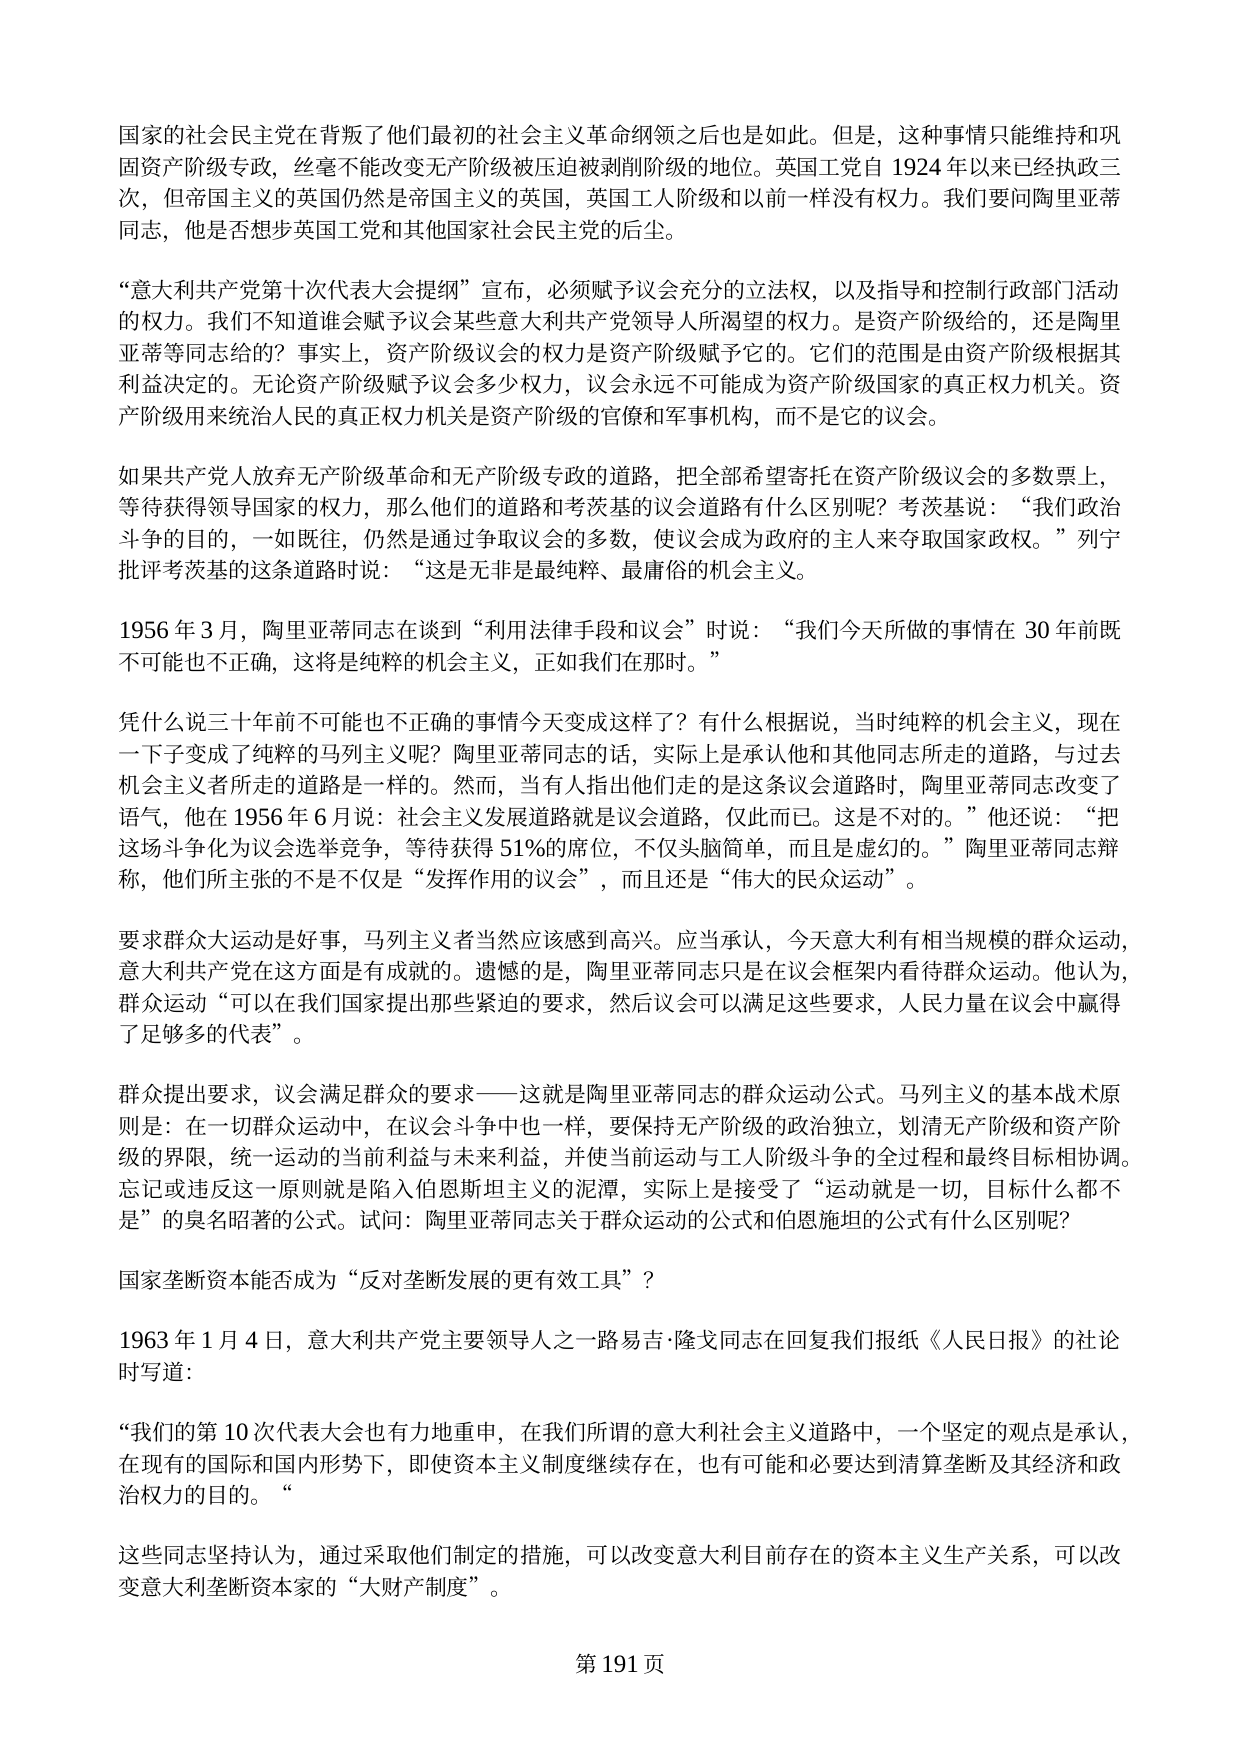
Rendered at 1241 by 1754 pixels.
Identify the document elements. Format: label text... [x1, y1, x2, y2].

text 要求群众大运动是好事，马列主义者当然应该感到高兴。应当承认，今天意大利有相当规模的群众运动，意大利共产党在这方面是有成就的。遗憾的是，陶里亚蒂同志只是在议会框架内看待群众运动。他认为，群众运动“可以在我们国家提出那些紧迫的要求，然后议会可以满足这些要求，人民力量在议会中赢得了足够多的代表”。 [118, 923, 1122, 1049]
text 如果共产党人放弃无产阶级革命和无产阶级专政的道路，把全部希望寄托在资产阶级议会的多数票上，等待获得领导国家的权力，那么他们的道路和考茨基的议会道路有什么区别呢？考茨基说：“我们政治斗争的目的，一如既往，仍然是通过争取议会的多数，使议会成为政府的主人来夺取国家政权。”列宁批评考茨基的这条道路时说：“这是无非是最纯粹、最庸俗的机会主义。 [118, 459, 1122, 585]
text 1956年3月，陶里亚蒂同志在谈到“利用法律手段和议会”时说：“我们今天所做的事情在30年前既不可能也不正确，这将是纯粹的机会主义，正如我们在那时。” [118, 614, 1122, 677]
text 国家垄断资本能否成为“反对垄断发展的更有效工具”？ [118, 1263, 1122, 1295]
text “意大利共产党第十次代表大会提纲”宣布，必须赋予议会充分的立法权，以及指导和控制行政部门活动的权力。我们不知道谁会赋予议会某些意大利共产党领导人所渴望的权力。是资产阶级给的，还是陶里亚蒂等同志给的？事实上，资产阶级议会的权力是资产阶级赋予它的。它们的范围是由资产阶级根据其利益决定的。无论资产阶级赋予议会多少权力，议会永远不可能成为资产阶级国家的真正权力机关。资产阶级用来统治人民的真正权力机关是资产阶级的官僚和军事机构，而不是它的议会。 [118, 273, 1122, 430]
text 凭什么说三十年前不可能也不正确的事情今天变成这样了？有什么根据说，当时纯粹的机会主义，现在一下子变成了纯粹的马列主义呢？陶里亚蒂同志的话，实际上是承认他和其他同志所走的道路，与过去机会主义者所走的道路是一样的。然而，当有人指出他们走的是这条议会道路时，陶里亚蒂同志改变了语气，他在1956年6月说：社会主义发展道路就是议会道路，仅此而已。这是不对的。”他还说：“把这场斗争化为议会选举竞争，等待获得51%的席位，不仅头脑简单，而且是虚幻的。”陶里亚蒂同志辩称，他们所主张的不是不仅是“发挥作用的议会”，而且还是“伟大的民众运动”。 [118, 705, 1122, 894]
text “我们的第10次代表大会也有力地重申，在我们所谓的意大利社会主义道路中，一个坚定的观点是承认，在现有的国际和国内形势下，即使资本主义制度继续存在，也有可能和必要达到清算垄断及其经济和政治权力的目的。“ [118, 1415, 1122, 1510]
text 这些同志坚持认为，通过采取他们制定的措施，可以改变意大利目前存在的资本主义生产关系，可以改变意大利垄断资本家的“大财产制度”。 [118, 1538, 1122, 1601]
text 1963年1月4日，意大利共产党主要领导人之一路易吉·隆戈同志在回复我们报纸《人民日报》的社论时写道： [118, 1324, 1122, 1387]
text 国家的社会民主党在背叛了他们最初的社会主义革命纲领之后也是如此。但是，这种事情只能维持和巩固资产阶级专政，丝毫不能改变无产阶级被压迫被剥削阶级的地位。英国工党自1924年以来已经执政三次，但帝国主义的英国仍然是帝国主义的英国，英国工人阶级和以前一样没有权力。我们要问陶里亚蒂同志，他是否想步英国工党和其他国家社会民主党的后尘。 [118, 118, 1122, 244]
text 群众提出要求，议会满足群众的要求——这就是陶里亚蒂同志的群众运动公式。马列主义的基本战术原则是：在一切群众运动中，在议会斗争中也一样，要保持无产阶级的政治独立，划清无产阶级和资产阶级的界限，统一运动的当前利益与未来利益，并使当前运动与工人阶级斗争的全过程和最终目标相协调。忘记或违反这一原则就是陷入伯恩斯坦主义的泥潭，实际上是接受了“运动就是一切，目标什么都不是”的臭名昭著的公式。试问：陶里亚蒂同志关于群众运动的公式和伯恩施坦的公式有什么区别呢？ [118, 1077, 1122, 1235]
